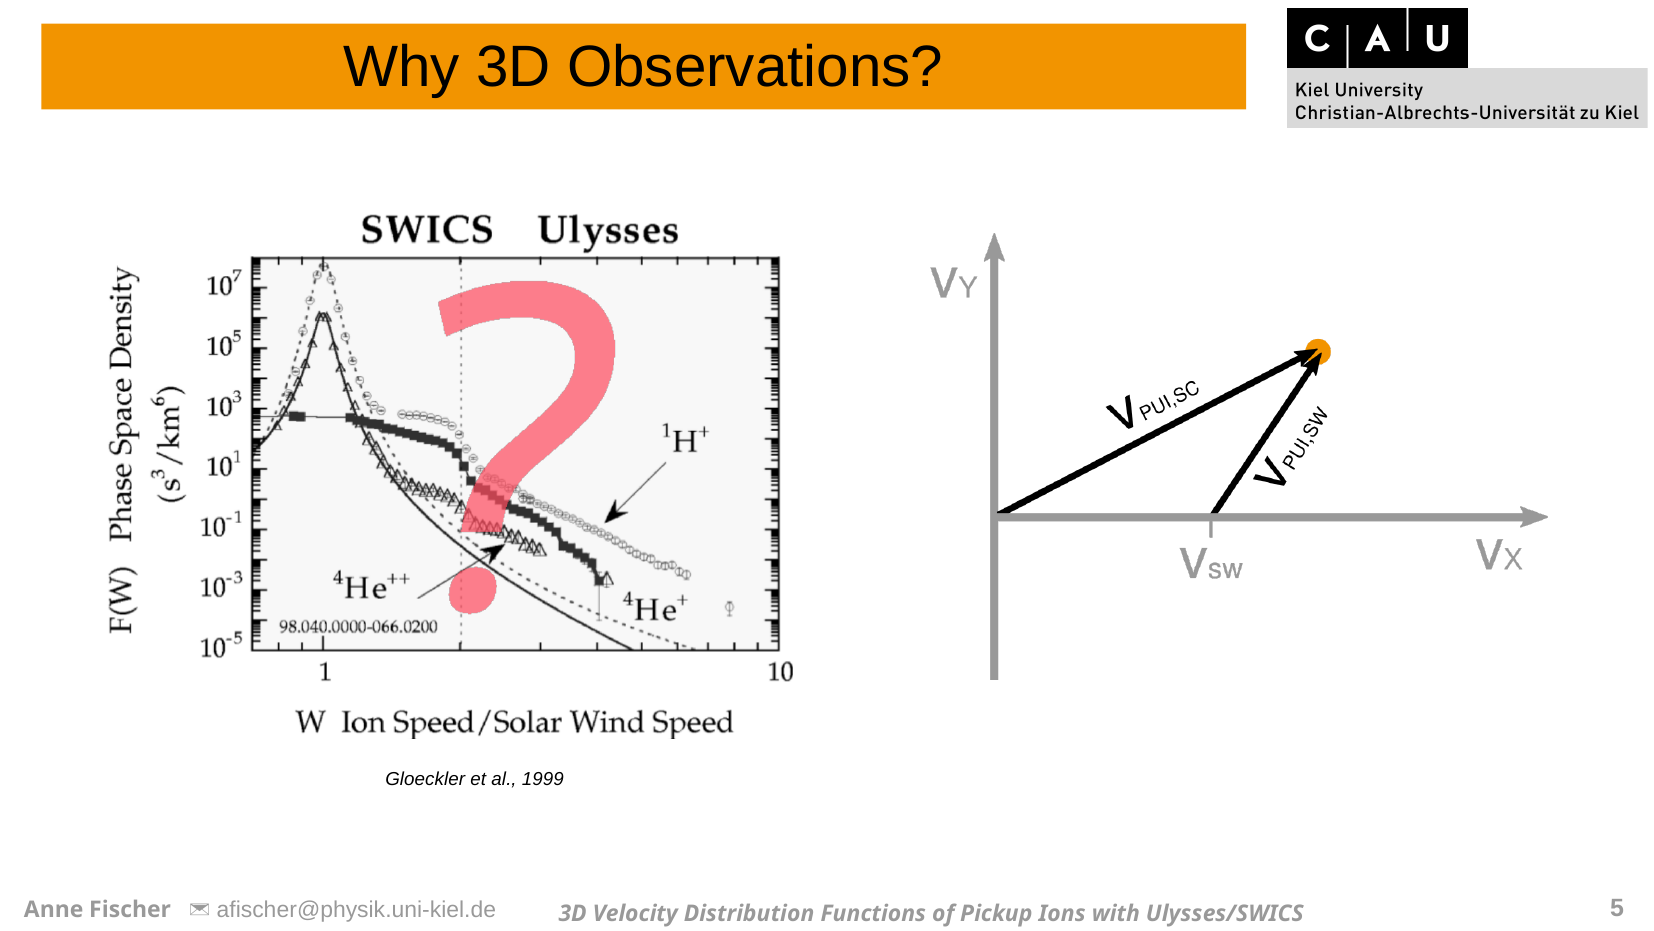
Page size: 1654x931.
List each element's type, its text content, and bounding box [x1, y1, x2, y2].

title Why 3D Observations? [41, 23, 1247, 110]
picture [1287, 8, 1648, 128]
picture [88, 205, 827, 739]
text_box Gloeckler et al., 1999 [370, 761, 579, 798]
picture [930, 233, 1548, 680]
